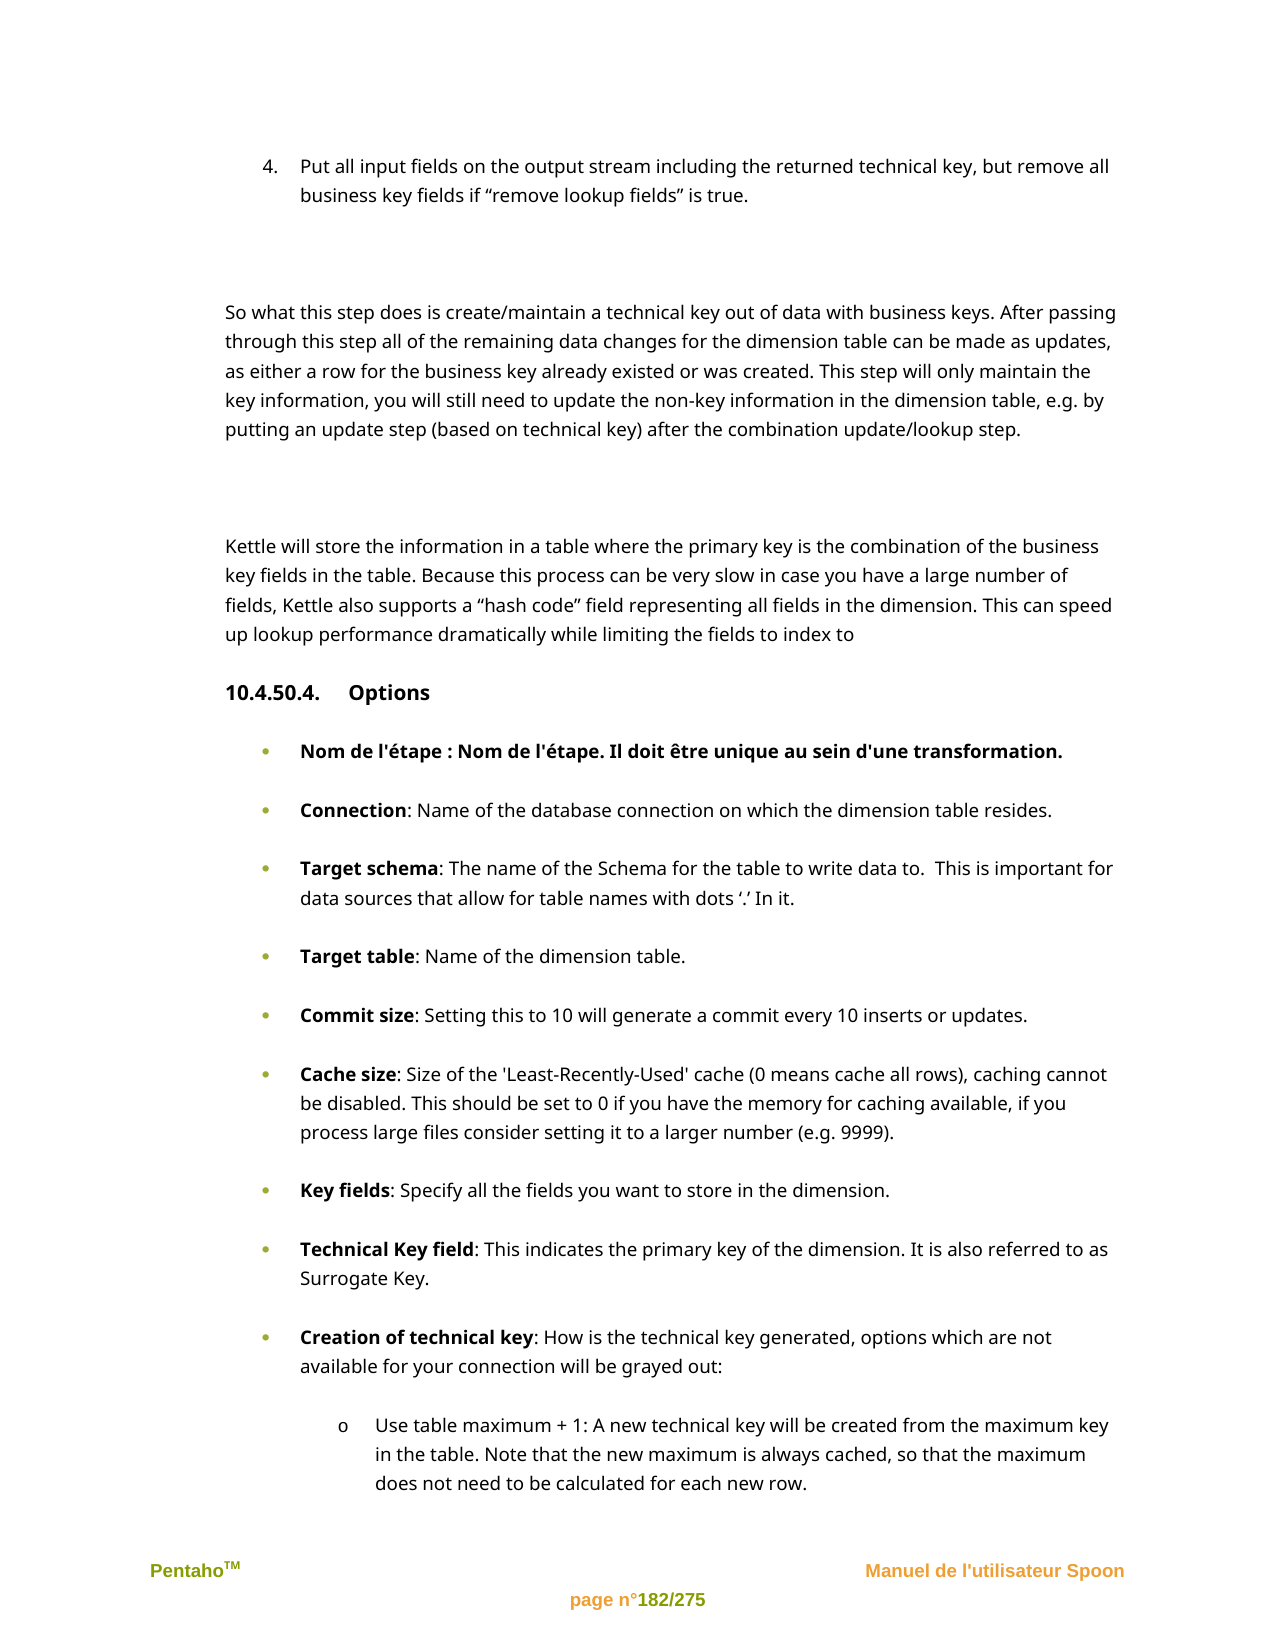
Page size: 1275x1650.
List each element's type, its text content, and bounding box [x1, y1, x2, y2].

list Technical Key field: This indicates the primary key of the dimension. It is also referred to as Surrogate Key. [262, 1233, 1125, 1292]
list Target table: Name of the dimension table. [262, 940, 1125, 969]
list Use table maximum + 1: A new technical key will be created from the maximum key in the table. Note that the new maximum is always cached, so that the maximum does not need to be calculated for each new row. [337, 1409, 1125, 1496]
text So what this step does is create/maintain a technical key out of data with business keys. After passing through this step all of the remaining data changes for the dimension table can be made as updates, as either a row for the business key already existed or was created. This step will only maintain the key information, you will still need to update the non-key information in the dimension table, e.g. by putting an update step (based on technical key) after the combination update/lookup step. [225, 296, 1125, 442]
list Put all input fields on the output stream including the returned technical key, but remove all business key fields if “remove lookup fields” is true. [262, 150, 1125, 208]
list Creation of technical key: How is the technical key generated, options which are not available for your connection will be grayed out: [262, 1321, 1125, 1379]
list Commit size: Setting this to 10 will generate a commit every 10 inserts or updates. [262, 999, 1125, 1028]
text Kettle will store the information in a table where the primary key is the combination of the business key fields in the table. Because this process can be very slow in case you have a large number of fields, Kettle also supports a “hash code” field representing all fields in the dimension. This can speed up lookup performance dramatically while limiting the fields to index to [225, 530, 1125, 647]
list Nom de l'étape : Nom de l'étape. Il doit être unique au sein d'une transformation. [262, 735, 1125, 764]
list Target schema: The name of the Schema for the table to write data to. This is important for data sources that allow for table names with dots ‘.’ In it. [262, 852, 1125, 911]
list Connection: Name of the database connection on which the dimension table resides. [262, 794, 1125, 823]
list Cache size: Size of the 'Least-Recently-Used' cache (0 means cache all rows), caching cannot be disabled. This should be set to 0 if you have the memory for caching available, if you process large files consider setting it to a larger number (e.g. 9999). [262, 1058, 1125, 1145]
list Key fields: Specify all the fields you want to store in the dimension. [262, 1174, 1125, 1204]
subtitle Options [225, 677, 1125, 706]
